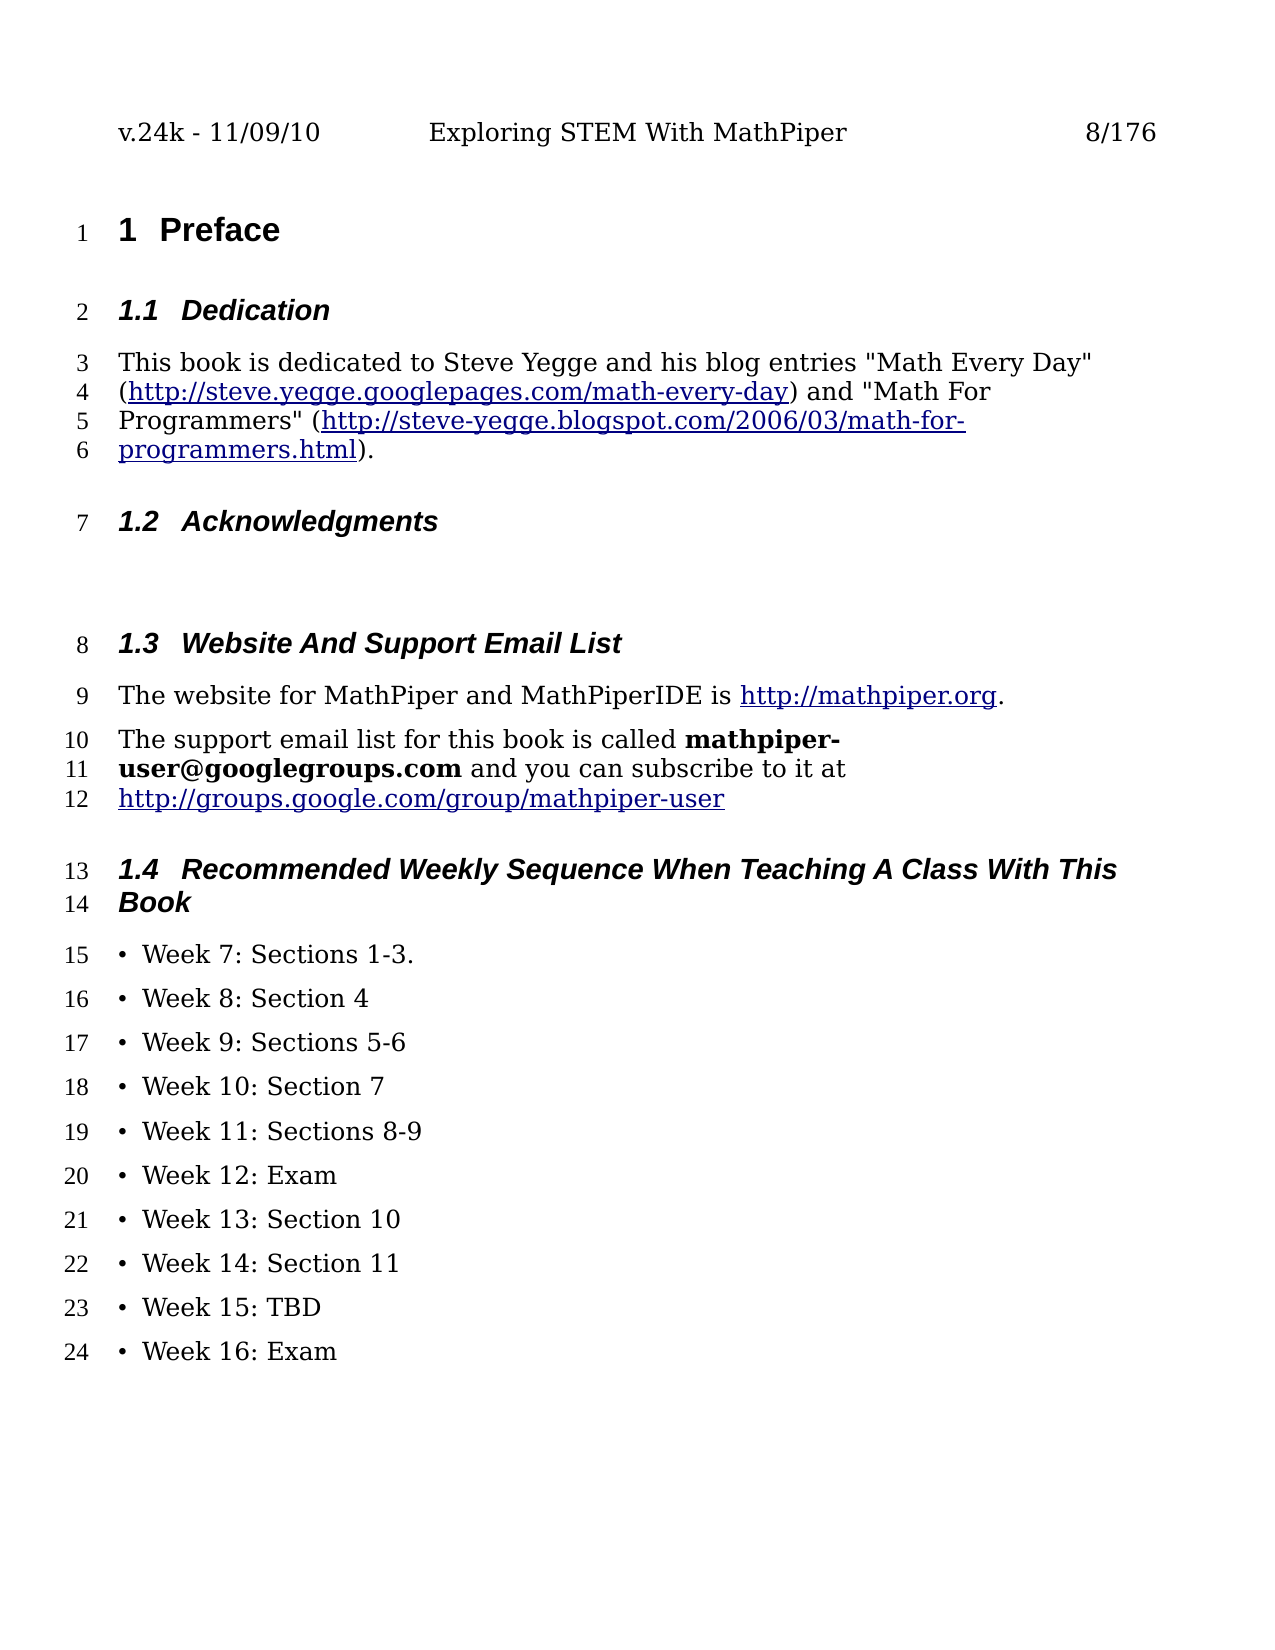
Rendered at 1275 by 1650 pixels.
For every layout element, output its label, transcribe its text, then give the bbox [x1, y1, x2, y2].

text The support email list for this book is called mathpiper-user@googlegroups.com and you can subscribe to it at http://groups.google.com/group/mathpiper-user [118, 725, 1157, 813]
list Week 13: Section 10 [118, 1205, 1157, 1234]
subtitle Preface [118, 210, 1157, 248]
subtitle Recommended Weekly Sequence When Teaching A Class With This Book [118, 852, 1157, 919]
list Week 7: Sections 1-3. [118, 940, 1157, 969]
list Week 15: TBD [118, 1293, 1157, 1322]
list Week 14: Section 11 [118, 1249, 1157, 1278]
text The website for MathPiper and MathPiperIDE is http://mathpiper.org. [118, 681, 1157, 710]
subtitle Acknowledgments [118, 504, 1157, 537]
list Week 9: Sections 5-6 [118, 1028, 1157, 1057]
list Week 16: Exam [118, 1337, 1157, 1367]
subtitle Website And Support Email List [118, 626, 1157, 660]
list Week 10: Section 7 [118, 1072, 1157, 1102]
list Week 8: Section 4 [118, 984, 1157, 1013]
list Week 12: Exam [118, 1161, 1157, 1190]
subtitle Dedication [118, 293, 1157, 327]
list Week 11: Sections 8-9 [118, 1117, 1157, 1146]
text This book is dedicated to Steve Yegge and his blog entries "Math Every Day" (http://steve.yegge.googlepages.com/math-every-day) and "Math For Programmers" (http://steve-yegge.blogspot.com/2006/03/math-for-programmers.html). [118, 348, 1157, 464]
